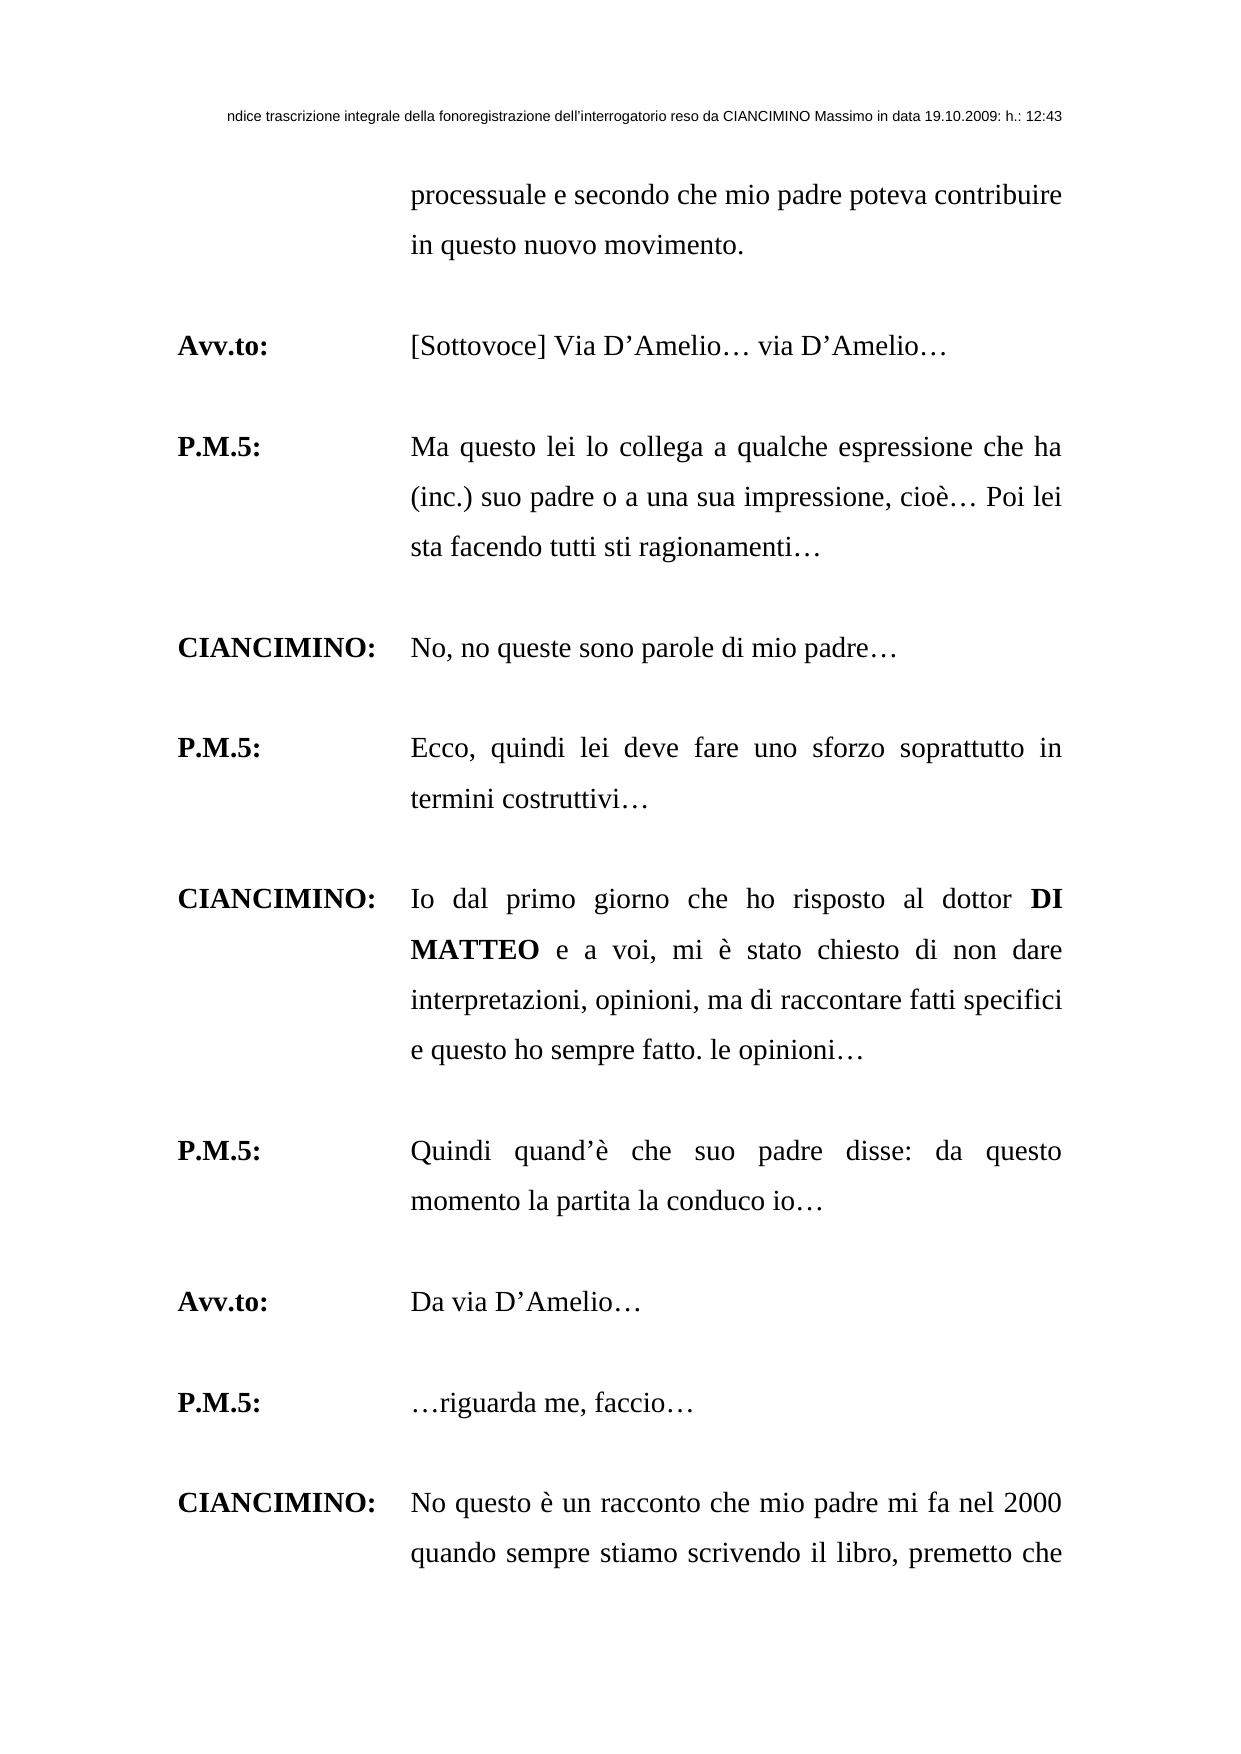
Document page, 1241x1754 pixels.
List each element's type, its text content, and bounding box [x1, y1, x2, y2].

text P.M.5: …riguarda me, faccio… [177, 1385, 1063, 1418]
text Avv.to: [Sottovoce] Via D’Amelio… via D’Amelio… [177, 328, 1063, 362]
text CIANCIMINO: No questo è un racconto che mio padre mi fa nel 2000 quando sempre stiamo scrivendo il libro, premetto che [177, 1485, 1063, 1569]
text CIANCIMINO: Io dal primo giorno che ho risposto al dottor DI MATTEO e a voi, mi è stato chiesto di non dare interpretazioni, opinioni, ma di raccontare fatti specifici e questo ho sempre fatto. le opinioni… [177, 882, 1063, 1066]
text P.M.5: Ecco, quindi lei deve fare uno sforzo soprattutto in termini costruttivi… [177, 731, 1063, 814]
text P.M.5: Ma questo lei lo collega a qualche espressione che ha (inc.) suo padre o a una sua impressione, cioè… Poi lei sta facendo tutti sti ragionamenti… [177, 429, 1063, 563]
text CIANCIMINO: No, no queste sono parole di mio padre… [177, 630, 1063, 663]
text Avv.to: Da via D’Amelio… [177, 1284, 1063, 1318]
text processuale e secondo che mio padre poteva contribuire in questo nuovo movimento. [177, 177, 1063, 261]
text P.M.5: Quindi quand’è che suo padre disse: da questo momento la partita la conduco io… [177, 1133, 1063, 1217]
